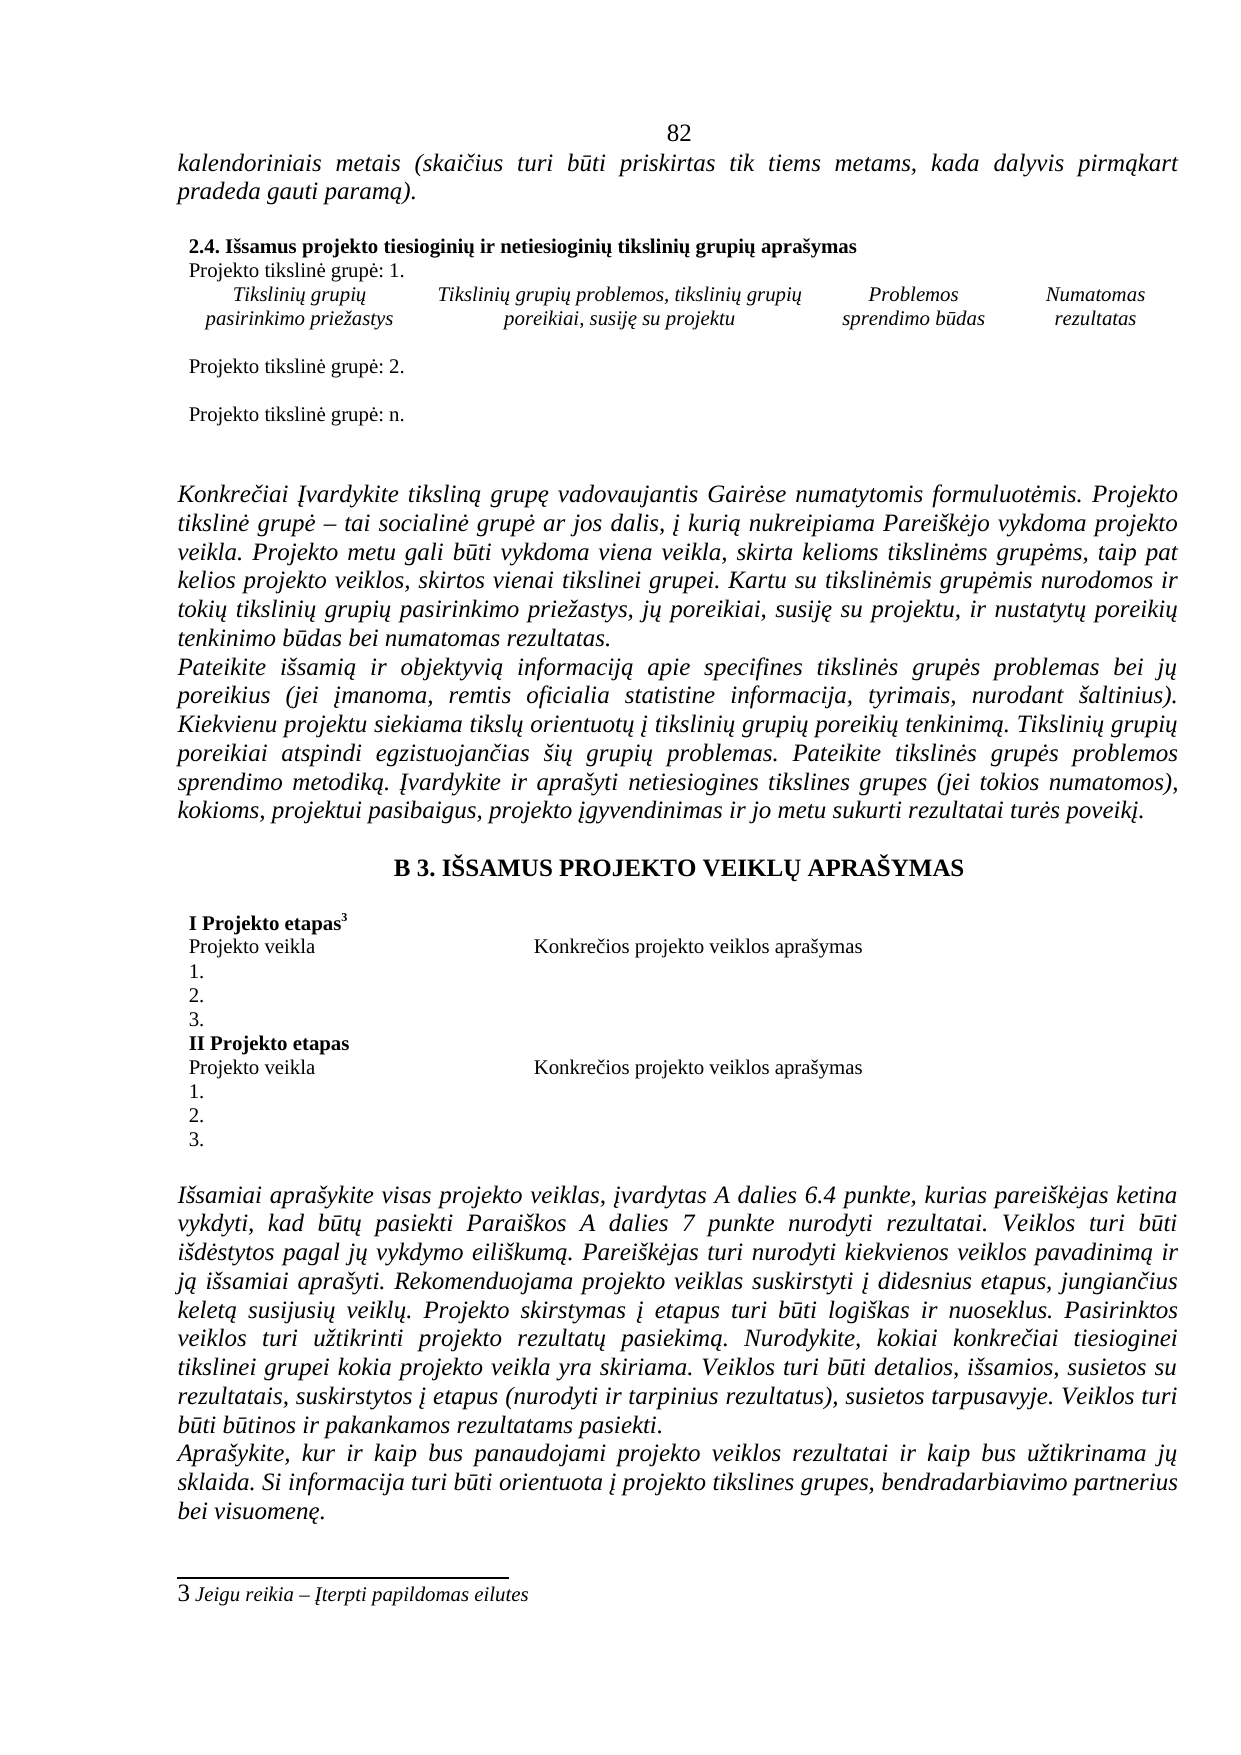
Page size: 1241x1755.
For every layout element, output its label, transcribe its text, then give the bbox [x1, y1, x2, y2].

table_cell [818, 330, 1011, 354]
table_cell Numatomas rezultatas [1011, 282, 1181, 330]
table_cell [1011, 426, 1181, 450]
table_cell [424, 426, 818, 450]
table_cell [522, 1127, 1181, 1151]
table_cell Problemos sprendimo būdas [818, 282, 1011, 330]
text Išsamiai aprašykite visas projekto veiklas, įvardytas A dalies 6.4 punkte, kurias pareiškėjas ketina vykdyti, kad būtų pasiekti Paraiškos A dalies 7 punkte nurodyti rezultatai. Veiklos turi būti išdėstytos pagal jų vykdymo eiliškumą. Pareiškėjas turi nurodyti kiekvienos veiklos pavadinimą ir ją išsamiai aprašyti. Rekomenduojama projekto veiklas suskirstyti į didesnius etapus, jungiančius keletą susijusių veiklų. Projekto skirstymas į etapus turi būti logiškas ir nuoseklus. Pasirinktos veiklos turi užtikrinti projekto rezultatų pasiekimą. Nurodykite, kokiai konkrečiai tiesioginei tikslinei grupei kokia projekto veikla yra skiriama. Veiklos turi būti detalios, išsamios, susietos su rezultatais, suskirstytos į etapus (nurodyti ir tarpinius rezultatus), susietos tarpusavyje. Veiklos turi būti būtinos ir pakankamos rezultatams pasiekti. [177, 1180, 1181, 1438]
table_header I Projekto etapas [177, 910, 1181, 934]
table_cell [424, 378, 818, 402]
table_cell [818, 378, 1011, 402]
table_cell 3. [177, 1127, 522, 1151]
table_cell [177, 378, 424, 402]
table_cell 1. [177, 959, 522, 983]
table_cell 2. [177, 1103, 522, 1127]
table_cell 1. [177, 1079, 522, 1103]
text Aprašykite, kur ir kaip bus panaudojami projekto veiklos rezultatai ir kaip bus užtikrinama jų sklaida. Si informacija turi būti orientuota į projekto tikslines grupes, bendradarbiavimo partnerius bei visuomenę. [177, 1438, 1181, 1525]
table_cell Projekto tikslinė grupė: n. [177, 402, 1181, 426]
text B 3. IŠSAMUS PROJEKTO VEIKLŲ APRAŠYMAS [177, 853, 1181, 882]
table_cell [1011, 330, 1181, 354]
table_cell [1011, 378, 1181, 402]
table_cell [522, 959, 1181, 983]
table_cell [522, 1007, 1181, 1031]
table_header 2.4. Išsamus projekto tiesioginių ir netiesioginių tikslinių grupių aprašymas [177, 234, 1181, 258]
table_cell [522, 983, 1181, 1007]
table_cell [522, 1103, 1181, 1127]
table_cell Konkrečios projekto veiklos aprašymas [522, 1055, 1181, 1079]
table_cell Projekto tikslinė grupė: 2. [177, 354, 1181, 378]
table_cell Tikslinių grupių pasirinkimo priežastys [177, 282, 424, 330]
table_cell Projekto tikslinė grupė: 1. [177, 258, 1181, 282]
table_cell Projekto veikla [177, 1055, 522, 1079]
table_cell 2. [177, 983, 522, 1007]
table_cell Konkrečios projekto veiklos aprašymas [522, 935, 1181, 958]
table_cell II Projekto etapas [177, 1031, 1181, 1055]
text Konkrečiai Įvardykite tiksliną grupę vadovaujantis Gairėse numatytomis formuluotėmis. Projekto tikslinė grupė – tai socialinė grupė ar jos dalis, į kurią nukreipiama Pareiškėjo vykdoma projekto veikla. Projekto metu gali būti vykdoma viena veikla, skirta kelioms tikslinėms grupėms, taip pat kelios projekto veiklos, skirtos vienai tikslinei grupei. Kartu su tikslinėmis grupėmis nurodomos ir tokių tikslinių grupių pasirinkimo priežastys, jų poreikiai, susiję su projektu, ir nustatytų poreikių tenkinimo būdas bei numatomas rezultatas. [177, 479, 1181, 652]
table_cell 3. [177, 1007, 522, 1031]
table_cell [818, 426, 1011, 450]
text Pateikite išsamią ir objektyvią informaciją apie specifines tikslinės grupės problemas bei jų poreikius (jei įmanoma, remtis oficialia statistine informacija, tyrimais, nurodant šaltinius). Kiekvienu projektu siekiama tikslų orientuotų į tikslinių grupių poreikių tenkinimą. Tikslinių grupių poreikiai atspindi egzistuojančias šių grupių problemas. Pateikite tikslinės grupės problemos sprendimo metodiką. Įvardykite ir aprašyti netiesiogines tikslines grupes (jei tokios numatomos), kokioms, projektui pasibaigus, projekto įgyvendinimas ir jo metu sukurti rezultatai turės poveikį. [177, 652, 1181, 824]
table_cell [177, 330, 424, 354]
text kalendoriniais metais (skaičius turi būti priskirtas tik tiems metams, kada dalyvis pirmąkart pradeda gauti paramą). [177, 148, 1181, 205]
table_cell [177, 426, 424, 450]
table_cell [522, 1079, 1181, 1103]
table_cell [424, 330, 818, 354]
table_cell Tikslinių grupių problemos, tikslinių grupių poreikiai, susiję su projektu [424, 282, 818, 330]
table_cell Projekto veikla [177, 935, 522, 958]
